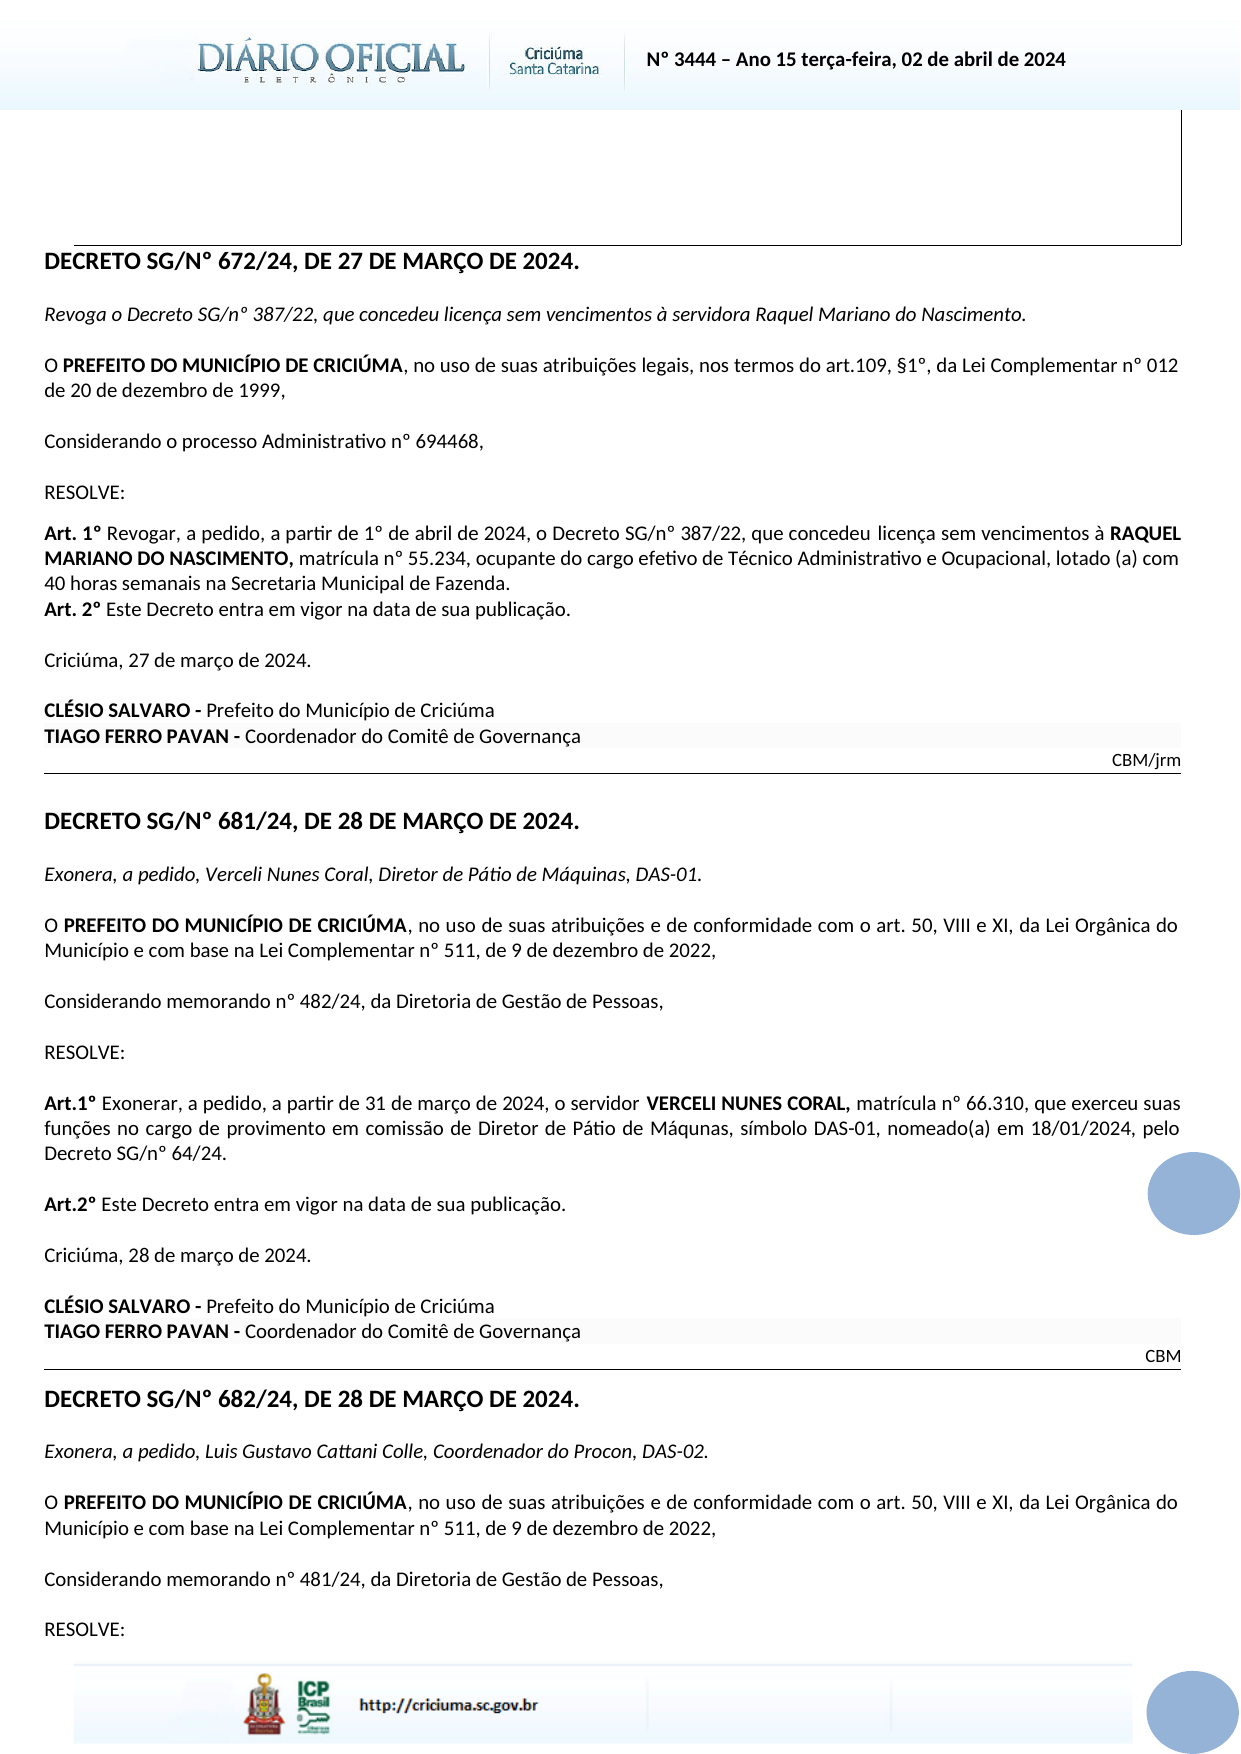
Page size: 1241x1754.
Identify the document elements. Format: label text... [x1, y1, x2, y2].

text CBM [44, 1344, 1181, 1369]
text CLÉSIO SALVARO - Prefeito do Município de Criciúma [44, 1293, 1181, 1318]
text Considerando o processo Administrativo nº 694468, [44, 428, 1181, 454]
text Exonera, a pedido, Luis Gustavo Cattani Colle, Coordenador do Procon, DAS-02. [44, 1439, 1181, 1464]
text CBM/jrm [44, 748, 1181, 773]
text O PREFEITO DO MUNICÍPIO DE CRICIÚMA, no uso de suas atribuições e de conformidade com o art. 50, VIII e XI, da Lei Orgânica do Município e com base na Lei Complementar nº 511, de 9 de dezembro de 2022, [44, 912, 1181, 963]
text Art. 2º Este Decreto entra em vigor na data de sua publicação. [44, 596, 1181, 621]
text Revoga o Decreto SG/nº 387/22, que concedeu licença sem vencimentos à servidora Raquel Mariano do Nascimento. [44, 301, 1181, 327]
text DECRETO SG/Nº 681/24, DE 28 DE MARÇO DE 2024. [44, 805, 1181, 836]
text Considerando memorando nº 481/24, da Diretoria de Gestão de Pessoas, [44, 1566, 1181, 1591]
text RESOLVE: [44, 1617, 1181, 1642]
text Criciúma, 27 de março de 2024. [44, 647, 1181, 672]
text RESOLVE: [44, 479, 1181, 504]
text Criciúma, 28 de março de 2024. [44, 1242, 1181, 1268]
text Exonera, a pedido, Verceli Nunes Coral, Diretor de Pátio de Máquinas, DAS-01. [44, 861, 1181, 886]
text DECRETO SG/Nº 682/24, DE 28 DE MARÇO DE 2024. [44, 1383, 1181, 1413]
text Art.2º Este Decreto entra em vigor na data de sua publicação. [44, 1191, 1155, 1217]
text O PREFEITO DO MUNICÍPIO DE CRICIÚMA, no uso de suas atribuições legais, nos termos do art.109, §1º, da Lei Complementar nº 012 de 20 de dezembro de 1999, [44, 352, 1181, 403]
text TIAGO FERRO PAVAN - Coordenador do Comitê de Governança [44, 1318, 1181, 1344]
text DECRETO SG/Nº 672/24, DE 27 DE MARÇO DE 2024. [44, 245, 1181, 276]
text Art. 1º Revogar, a pedido, a partir de 1º de abril de 2024, o Decreto SG/nº 387/22, que concedeu licença sem vencimentos à RAQUEL MARIANO DO NASCIMENTO, matrícula nº 55.234, ocupante do cargo efetivo de Técnico Administrativo e Ocupacional, lotado (a) com 40 horas semanais na Secretaria Municipal de Fazenda. [44, 520, 1181, 596]
text RESOLVE: [44, 1039, 1181, 1064]
text Considerando memorando nº 482/24, da Diretoria de Gestão de Pessoas, [44, 988, 1181, 1013]
text O PREFEITO DO MUNICÍPIO DE CRICIÚMA, no uso de suas atribuições e de conformidade com o art. 50, VIII e XI, da Lei Orgânica do Município e com base na Lei Complementar nº 511, de 9 de dezembro de 2022, [44, 1489, 1181, 1540]
text TIAGO FERRO PAVAN - Coordenador do Comitê de Governança [44, 723, 1181, 748]
text Art.1º Exonerar, a pedido, a partir de 31 de março de 2024, o servidor VERCELI NUNES CORAL, matrícula nº 66.310, que exerceu suas funções no cargo de provimento em comissão de Diretor de Pátio de Máqunas, símbolo DAS-01, nomeado(a) em 18/01/2024, pelo Decreto SG/nº 64/24. [44, 1090, 1181, 1166]
text CLÉSIO SALVARO - Prefeito do Município de Criciúma [44, 698, 1181, 723]
